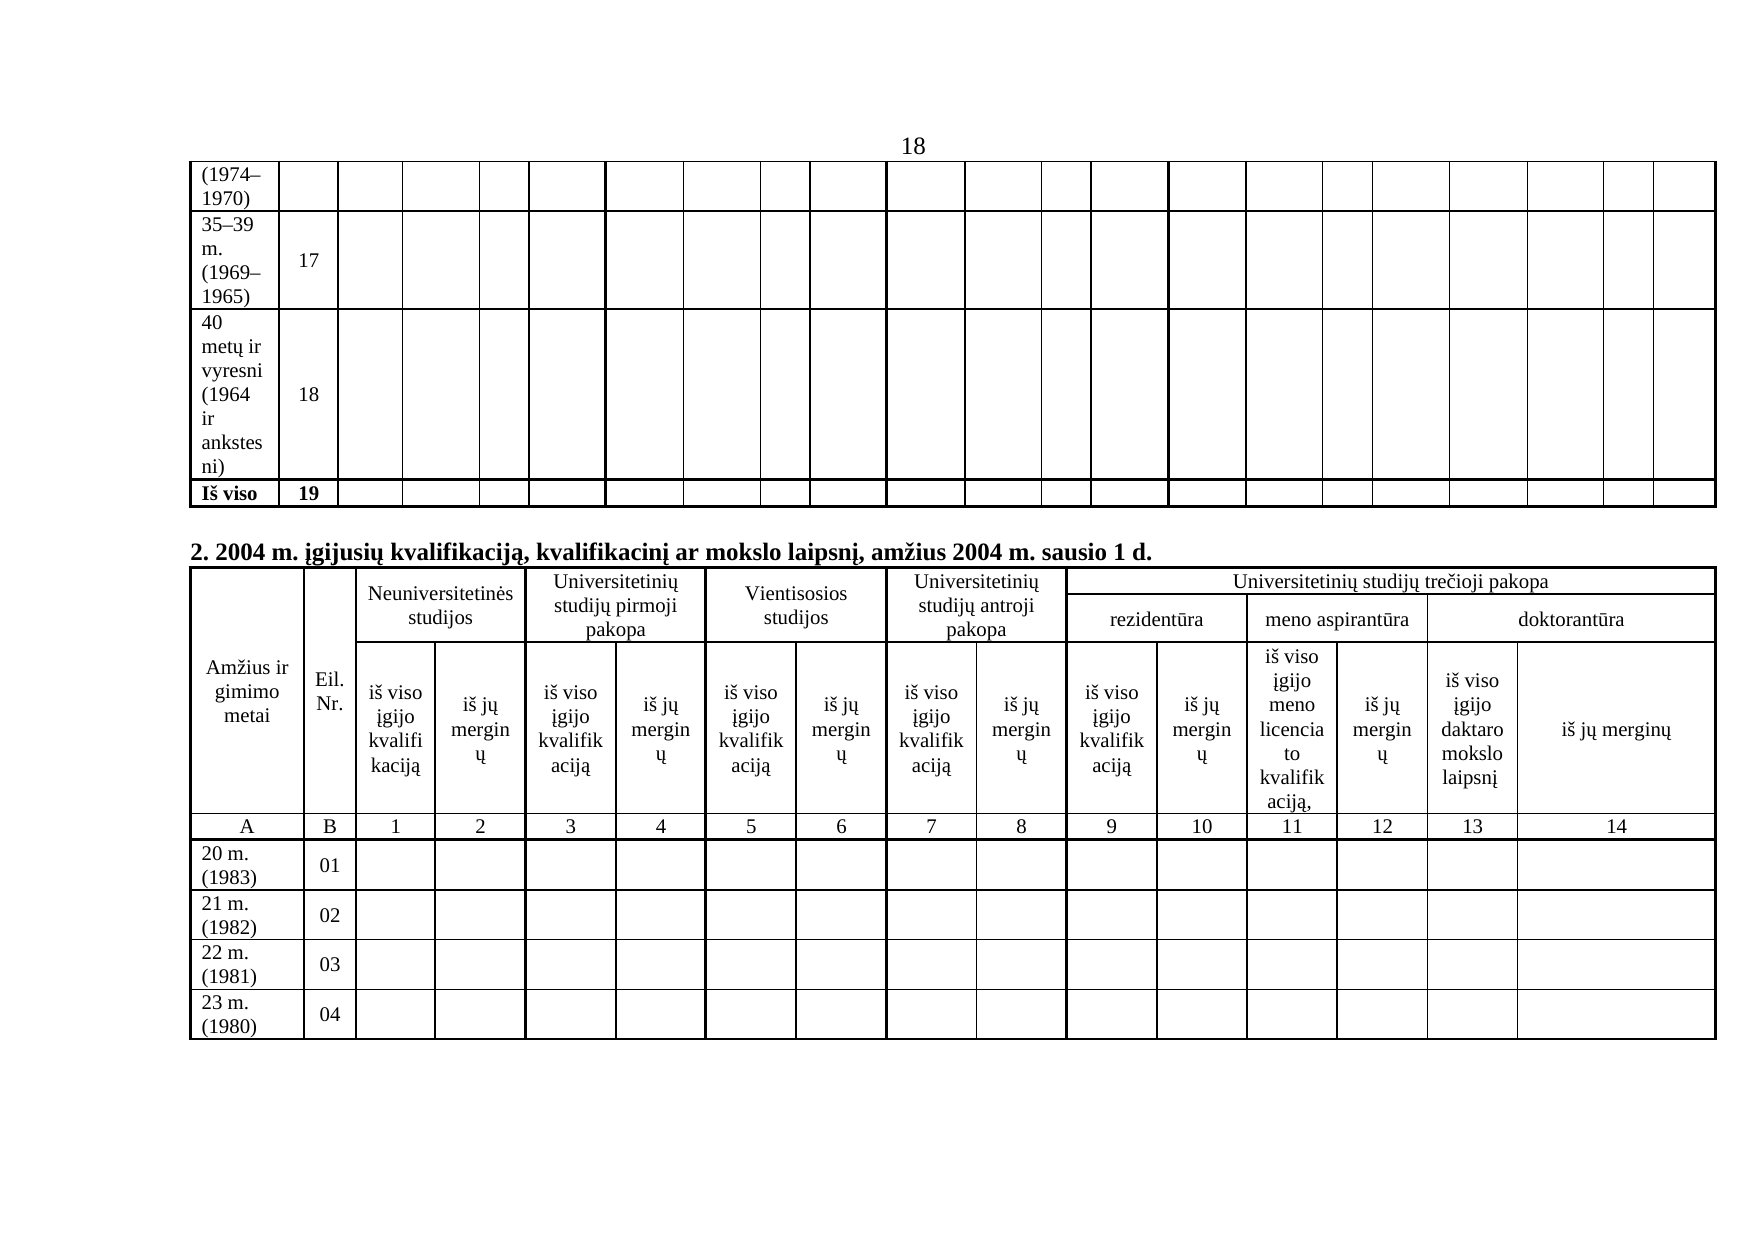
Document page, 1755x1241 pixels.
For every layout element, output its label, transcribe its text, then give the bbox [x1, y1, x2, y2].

table_header Universitetinių studijų pirmoji pakopa [527, 569, 704, 641]
table_cell [527, 891, 615, 939]
table_cell iš jų merginų [436, 643, 524, 813]
table_cell 4 [617, 814, 704, 838]
table_cell [684, 162, 760, 210]
table_cell [1373, 162, 1449, 210]
table_cell [797, 990, 885, 1038]
table_cell [761, 481, 809, 505]
table_cell [1450, 481, 1527, 505]
table_cell iš jų merginų [1158, 643, 1246, 813]
table_cell [684, 310, 760, 478]
table_cell [684, 481, 760, 505]
table_cell [1428, 990, 1517, 1038]
table_cell [617, 940, 704, 988]
table_cell [1338, 841, 1427, 889]
table_cell iš jų merginų [1338, 643, 1427, 813]
table_cell 1 [357, 814, 434, 838]
table_cell [1450, 310, 1527, 478]
table_cell iš viso įgijo kvalifikaciją [1068, 643, 1156, 813]
table_cell [1092, 310, 1167, 478]
table_cell 13 [1428, 814, 1517, 838]
table_cell [1338, 891, 1427, 939]
table_cell [888, 481, 964, 505]
table_cell [280, 162, 337, 210]
table_cell [888, 841, 976, 889]
table_cell [403, 162, 479, 210]
table_cell [1654, 481, 1714, 505]
table_cell [436, 940, 524, 988]
table_cell [617, 990, 704, 1038]
table_cell 12 [1338, 814, 1427, 838]
table_cell [966, 481, 1041, 505]
table_cell [339, 212, 402, 308]
table_cell [1428, 891, 1517, 939]
table_cell [617, 841, 704, 889]
table_cell iš viso įgijo kvalifikaciją [527, 643, 615, 813]
table_header Universitetinių studijų antroji pakopa [888, 569, 1065, 641]
table_cell 04 [305, 990, 355, 1038]
table_cell [357, 891, 434, 939]
table_cell [977, 990, 1065, 1038]
table_cell [357, 841, 434, 889]
table_cell [1323, 212, 1372, 308]
table_cell [1042, 212, 1090, 308]
table_cell rezidentūra [1068, 595, 1246, 641]
table_cell iš viso įgijo kvalifikaciją [888, 643, 976, 813]
table_header Amžius ir gimimo metai [192, 569, 303, 813]
table_cell [966, 212, 1041, 308]
table_cell [1654, 162, 1714, 210]
table_cell [1042, 310, 1090, 478]
table_cell [1092, 162, 1167, 210]
table_cell [1338, 990, 1427, 1038]
table_cell iš viso įgijo meno licenciato kvalifikaciją, [1248, 643, 1336, 813]
table_cell [1248, 990, 1336, 1038]
table_cell 17 [280, 212, 337, 308]
table_cell [1248, 841, 1336, 889]
table_cell [707, 841, 795, 889]
table_header Vientisosios studijos [707, 569, 885, 641]
table_cell [1247, 212, 1322, 308]
table_cell [966, 310, 1041, 478]
table_cell [888, 990, 976, 1038]
table_cell Iš viso [192, 481, 278, 505]
table_cell [761, 212, 809, 308]
table_cell [1068, 940, 1156, 988]
table_cell [1518, 891, 1714, 939]
table_cell [607, 481, 683, 505]
table_cell [1604, 212, 1653, 308]
table_cell [1323, 162, 1372, 210]
table_cell 10 [1158, 814, 1246, 838]
table_cell [436, 891, 524, 939]
table_cell [617, 891, 704, 939]
table_cell [480, 212, 528, 308]
table_cell [480, 162, 528, 210]
table_cell [607, 310, 683, 478]
table_cell [1654, 212, 1714, 308]
table_cell [1450, 212, 1527, 308]
table_cell [1068, 841, 1156, 889]
table_cell [1068, 891, 1156, 939]
table_cell [339, 481, 402, 505]
table_cell 23 m. (1980) [192, 990, 303, 1038]
table_cell B [305, 814, 355, 838]
table_cell [1158, 940, 1246, 988]
table_cell [761, 310, 809, 478]
table_cell [436, 990, 524, 1038]
table_cell [977, 940, 1065, 988]
table_cell [1518, 940, 1714, 988]
table_cell [761, 162, 809, 210]
table_cell [888, 212, 964, 308]
table_cell [811, 212, 885, 308]
table_cell [684, 212, 760, 308]
table_cell [966, 162, 1041, 210]
table_cell 21 m. (1982) [192, 891, 303, 939]
table_cell [527, 940, 615, 988]
table_cell [1247, 310, 1322, 478]
table_cell [1373, 481, 1449, 505]
table_cell (1974–1970) [192, 162, 278, 210]
table_cell [1158, 841, 1246, 889]
table_cell [530, 310, 604, 478]
table_cell [480, 310, 528, 478]
table_cell iš viso įgijo kvalifikaciją [707, 643, 795, 813]
table_cell [1170, 162, 1245, 210]
table_cell [1323, 481, 1372, 505]
table_cell [436, 841, 524, 889]
table_cell [1068, 990, 1156, 1038]
table_cell [797, 940, 885, 988]
table_cell iš jų merginų [1518, 643, 1714, 813]
table_header Neuniversitetinės studijos [357, 569, 524, 641]
table_cell [527, 990, 615, 1038]
table_cell 7 [888, 814, 976, 838]
table_cell iš jų merginų [797, 643, 885, 813]
table_cell [339, 310, 402, 478]
table_cell 19 [280, 481, 337, 505]
table_cell [1092, 481, 1167, 505]
table_cell [707, 891, 795, 939]
table_cell [1247, 162, 1322, 210]
table_cell [1158, 891, 1246, 939]
table_cell 22 m. (1981) [192, 940, 303, 988]
table_cell [480, 481, 528, 505]
table_cell [1042, 481, 1090, 505]
table_cell [1170, 310, 1245, 478]
table_cell 20 m. (1983) [192, 841, 303, 889]
table_cell [888, 310, 964, 478]
table_cell [1518, 841, 1714, 889]
table_cell [1373, 212, 1449, 308]
table_cell [707, 940, 795, 988]
table_cell [530, 481, 604, 505]
table_header Universitetinių studijų trečioji pakopa [1068, 569, 1714, 593]
table_cell [1170, 212, 1245, 308]
table_cell iš jų merginų [617, 643, 704, 813]
table_cell 3 [527, 814, 615, 838]
table_cell A [192, 814, 303, 838]
table_cell 40 metų ir vyresni (1964 ir ankstesni) [192, 310, 278, 478]
table_cell 18 [280, 310, 337, 478]
table_cell [1528, 162, 1603, 210]
table_cell [1528, 310, 1603, 478]
table_cell [797, 841, 885, 889]
table_cell [1158, 990, 1246, 1038]
table_cell [707, 990, 795, 1038]
table_cell 5 [707, 814, 795, 838]
table_cell 9 [1068, 814, 1156, 838]
table_cell [1248, 940, 1336, 988]
table_cell [607, 162, 683, 210]
table_cell [530, 212, 604, 308]
table_cell [977, 891, 1065, 939]
table_cell [530, 162, 604, 210]
table_cell [811, 162, 885, 210]
table_cell [1248, 891, 1336, 939]
table_cell [1518, 990, 1714, 1038]
table_cell iš viso įgijo daktaro mokslo laipsnį [1428, 643, 1517, 813]
table_header Eil. Nr. [305, 569, 355, 813]
table_cell [403, 310, 479, 478]
table_cell [888, 162, 964, 210]
table_cell [1528, 481, 1603, 505]
table_cell 11 [1248, 814, 1336, 838]
table_cell [357, 940, 434, 988]
table_cell [888, 891, 976, 939]
text 2. 2004 m. įgijusių kvalifikaciją, kvalifikacinį ar mokslo laipsnį, amžius 2004 m. sausio 1 d. [190, 537, 1636, 566]
table_cell iš viso įgijo kvalifikaciją [357, 643, 434, 813]
table_cell [977, 841, 1065, 889]
table_cell [811, 481, 885, 505]
table_cell 03 [305, 940, 355, 988]
table_cell [1428, 841, 1517, 889]
table_cell doktorantūra [1428, 595, 1714, 641]
table_cell 35–39 m. (1969–1965) [192, 212, 278, 308]
table_cell 8 [977, 814, 1065, 838]
table_cell [888, 940, 976, 988]
table_cell [1247, 481, 1322, 505]
table_cell [1528, 212, 1603, 308]
table_cell [811, 310, 885, 478]
table_cell [1170, 481, 1245, 505]
table_cell [527, 841, 615, 889]
table_cell [1042, 162, 1090, 210]
table_cell [1604, 162, 1653, 210]
table_cell meno aspirantūra [1248, 595, 1427, 641]
table_cell [1428, 940, 1517, 988]
table_cell [339, 162, 402, 210]
table_cell [1373, 310, 1449, 478]
table_cell iš jų merginų [977, 643, 1065, 813]
table_cell 6 [797, 814, 885, 838]
table_cell [607, 212, 683, 308]
table_cell [1323, 310, 1372, 478]
table_cell [1654, 310, 1714, 478]
table_cell [1604, 310, 1653, 478]
table_cell [1338, 940, 1427, 988]
table_cell 01 [305, 841, 355, 889]
table_cell [1450, 162, 1527, 210]
table_cell 14 [1518, 814, 1714, 838]
table_cell [797, 891, 885, 939]
table_cell [403, 481, 479, 505]
table_cell [403, 212, 479, 308]
table_cell 2 [436, 814, 524, 838]
table_cell [1092, 212, 1167, 308]
table_cell 02 [305, 891, 355, 939]
table_cell [1604, 481, 1653, 505]
table_cell [357, 990, 434, 1038]
